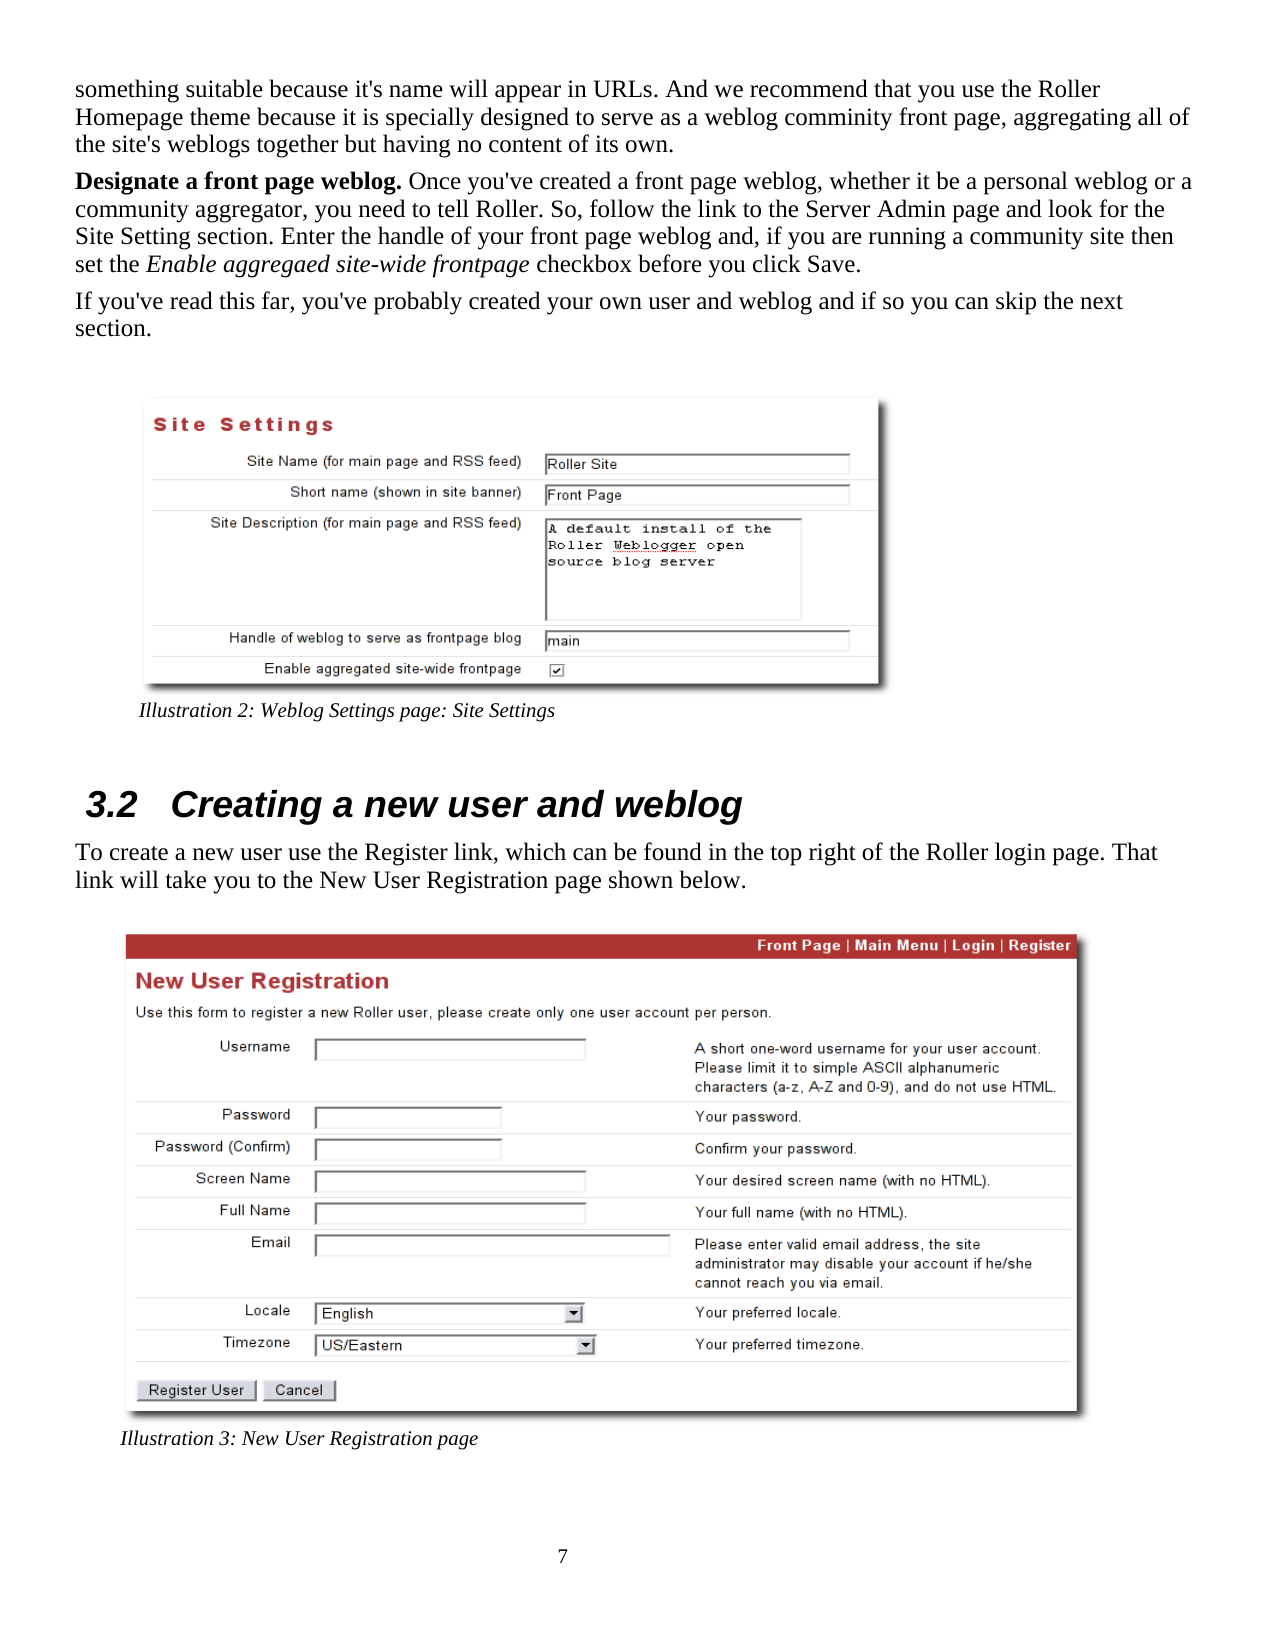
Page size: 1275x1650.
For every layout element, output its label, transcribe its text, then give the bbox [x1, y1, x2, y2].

picture [120, 929, 1095, 1427]
subtitle Creating a new user and weblog [75, 784, 1200, 826]
picture [138, 393, 896, 699]
text To create a new user use the Register link, which can be found in the top right of the Roller login page. That link will take you to the New User Registration page shown below. [75, 838, 1200, 894]
text Designate a front page weblog. Once you've created a front page weblog, whether it be a personal weblog or a community aggregator, you need to tell Roller. So, follow the link to the Server Admin page and look for the Site Setting section. Enter the handle of your front page weblog and, if you are running a community site then set the Enable aggregaed site-wide frontpage checkbox before you click Save. [75, 167, 1200, 278]
text If you've read this far, you've probably created your own user and weblog and if so you can skip the next section. [75, 287, 1200, 342]
text Illustration 3: New User Registration page [120, 1427, 1094, 1450]
text something suitable because it's name will appear in URLs. And we recommend that you use the Roller Homepage theme because it is specially designed to serve as a weblog comminity front page, aggregating all of the site's weblogs together but having no content of its own. [75, 75, 1200, 158]
text Illustration 2: Weblog Settings page: Site Settings [138, 699, 896, 722]
